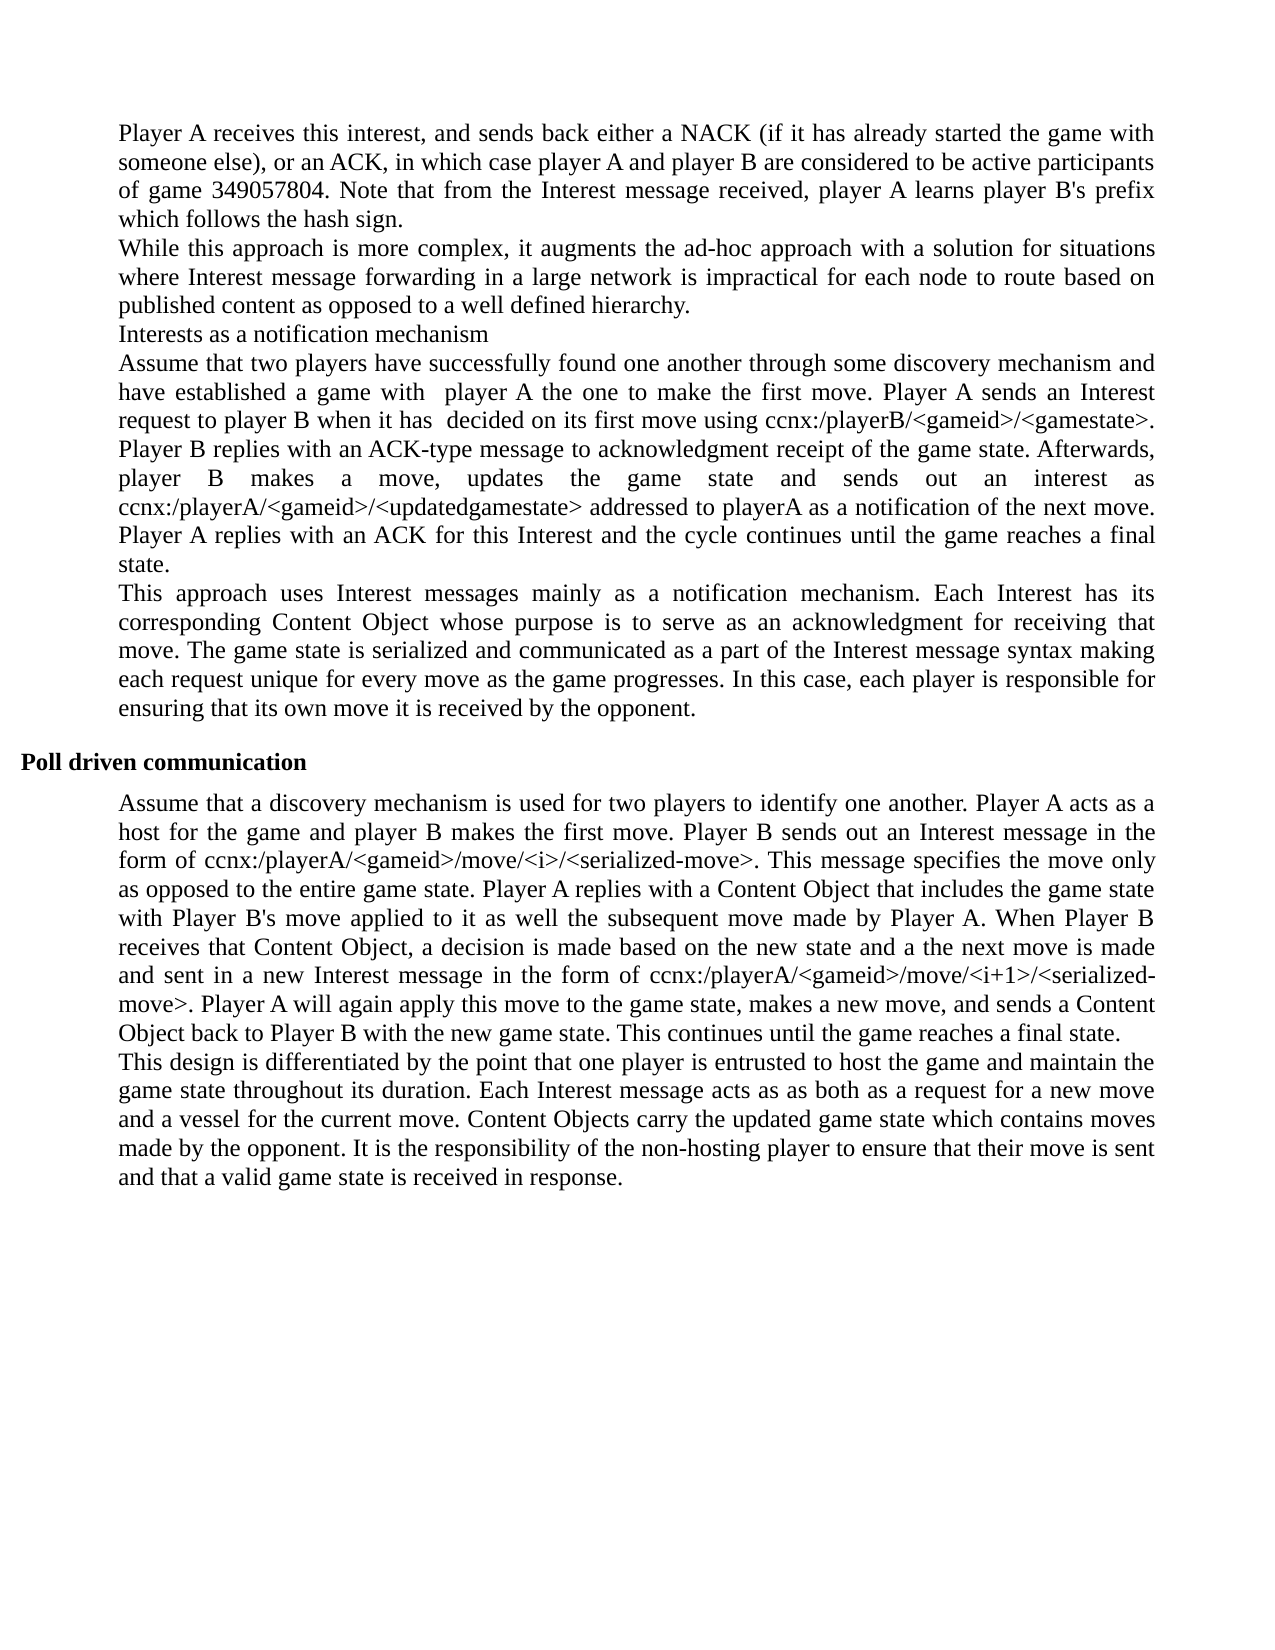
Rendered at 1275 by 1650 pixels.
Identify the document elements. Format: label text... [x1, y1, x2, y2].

text Interests as a notification mechanism [118, 319, 1157, 348]
text Assume that a discovery mechanism is used for two players to identify one another. Player A acts as a host for the game and player B makes the first move. Player B sends out an Interest message in the form of ccnx:/playerA/<gameid>/move/<i>/<serialized-move>. This message specifies the move only as opposed to the entire game state. Player A replies with a Content Object that includes the game state with Player B's move applied to it as well the subsequent move made by Player A. When Player B receives that Content Object, a decision is made based on the new state and a the next move is made and sent in a new Interest message in the form of ccnx:/playerA/<gameid>/move/<i+1>/<serialized-move>. Player A will again apply this move to the game state, makes a new move, and sends a Content Object back to Player B with the new game state. This continues until the game reaches a final state. [118, 788, 1157, 1047]
text While this approach is more complex, it augments the ad-hoc approach with a solution for situations where Interest message forwarding in a large network is impractical for each node to route based on published content as opposed to a well defined hierarchy. [118, 233, 1157, 319]
text This approach uses Interest messages mainly as a notification mechanism. Each Interest has its corresponding Content Object whose purpose is to serve as an acknowledgment for receiving that move. The game state is serialized and communicated as a part of the Interest message syntax making each request unique for every move as the game progresses. In this case, each player is responsible for ensuring that its own move it is received by the opponent. [118, 578, 1157, 722]
text Player A receives this interest, and sends back either a NACK (if it has already started the game with someone else), or an ACK, in which case player A and player B are considered to be active participants of game 349057804. Note that from the Interest message received, player A learns player B's prefix which follows the hash sign. [118, 118, 1157, 233]
text This design is differentiated by the point that one player is entrusted to host the game and maintain the game state throughout its duration. Each Interest message acts as as both as a request for a new move and a vessel for the current move. Content Objects carry the updated game state which contains moves made by the opponent. It is the responsibility of the non-hosting player to ensure that their move is sent and that a valid game state is received in response. [118, 1047, 1157, 1190]
subtitle Poll driven communication [0, 747, 1157, 775]
text Assume that two players have successfully found one another through some discovery mechanism and have established a game with player A the one to make the first move. Player A sends an Interest request to player B when it has decided on its first move using ccnx:/playerB/<gameid>/<gamestate>. Player B replies with an ACK-type message to acknowledgment receipt of the game state. Afterwards, player B makes a move, updates the game state and sends out an interest as ccnx:/playerA/<gameid>/<updatedgamestate> addressed to playerA as a notification of the next move. Player A replies with an ACK for this Interest and the cycle continues until the game reaches a final state. [118, 348, 1157, 578]
